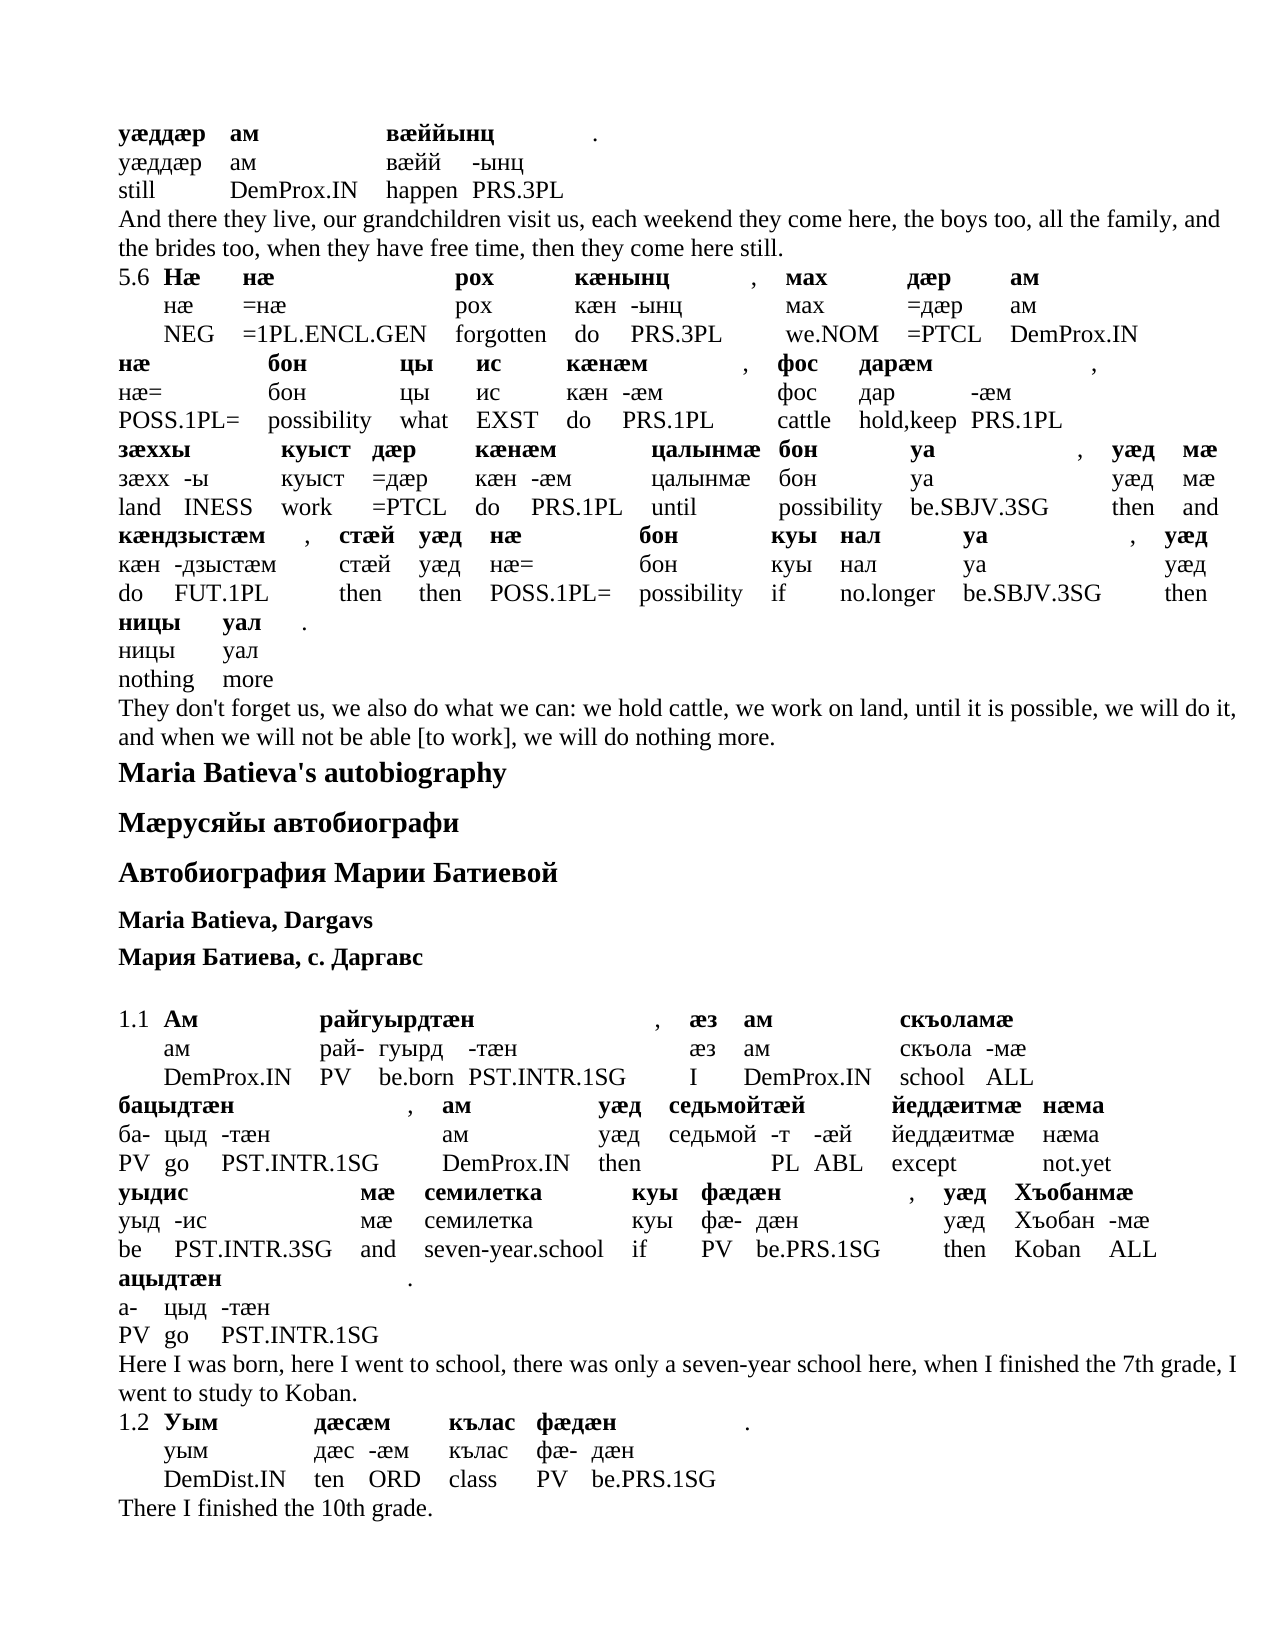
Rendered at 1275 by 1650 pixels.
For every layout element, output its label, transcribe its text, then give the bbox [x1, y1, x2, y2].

text уа [910, 434, 1063, 463]
text , [654, 1004, 675, 1033]
text уыдис [118, 1177, 346, 1205]
text бон [778, 463, 883, 492]
text I [689, 1062, 716, 1090]
text кæндзыстæм [118, 521, 290, 549]
text -мæ [1109, 1205, 1157, 1234]
text фос [777, 348, 845, 377]
text =дæр [907, 291, 982, 319]
text уæд [1164, 521, 1221, 549]
text дæсæм [314, 1407, 435, 1435]
text фæ- [701, 1205, 742, 1234]
text ам [442, 1119, 570, 1148]
text дæн [756, 1205, 881, 1234]
text still [118, 176, 202, 204]
text nothing [118, 664, 194, 693]
text and [1182, 492, 1219, 521]
text NEG [163, 319, 215, 348]
text DemProx.IN [1010, 319, 1138, 348]
text зæххы [118, 434, 267, 463]
text Koban [1014, 1234, 1095, 1263]
text куы [771, 549, 812, 578]
text seven-year.school [424, 1234, 604, 1263]
text -æм [531, 463, 623, 492]
text if [632, 1234, 673, 1263]
text ам [229, 147, 358, 176]
text кæн [566, 377, 608, 406]
text and [360, 1234, 396, 1263]
text , [1077, 434, 1098, 463]
text then [339, 578, 391, 607]
text And there they live, our grandchildren visit us, each weekend they come here, the boys too, all the family, and the brides too, when they have free time, then they come here still. [118, 204, 1249, 262]
text уыд [118, 1205, 160, 1234]
text цы [399, 348, 462, 377]
text куы [632, 1177, 687, 1205]
text кæн [574, 291, 617, 319]
text DemProx.IN [229, 176, 358, 204]
text INESS [183, 492, 253, 521]
text семилетка [424, 1205, 604, 1234]
text =PTCL [907, 319, 982, 348]
text Нæ [163, 262, 228, 291]
text =1PL.ENCL.GEN [242, 319, 427, 348]
text фос [777, 377, 831, 406]
text PRS.1PL [971, 406, 1063, 434]
text -æй [814, 1119, 864, 1148]
text ам [229, 118, 372, 147]
text бон [639, 549, 743, 578]
text , [407, 1090, 428, 1119]
text PST.INTR.1SG [221, 1148, 379, 1177]
text уал [222, 636, 274, 664]
text DemProx.IN [163, 1062, 292, 1090]
text PV [319, 1062, 365, 1090]
text forgotten [455, 319, 547, 348]
text нæма [1042, 1090, 1125, 1119]
text уæд [419, 549, 462, 578]
title Maria Batieva's autobiography [118, 755, 1249, 788]
text ам [163, 1033, 292, 1062]
text ацыдтæн [118, 1263, 393, 1292]
text уæд [943, 1177, 1000, 1205]
text be [118, 1234, 160, 1263]
text =PTCL [372, 492, 447, 521]
text , [751, 262, 772, 291]
text ис [476, 348, 552, 377]
text стæй [339, 521, 405, 549]
text PST.INTR.1SG [468, 1062, 627, 1090]
text school [899, 1062, 972, 1090]
text рай- [319, 1033, 365, 1062]
text . [407, 1263, 428, 1292]
text куы [632, 1205, 673, 1234]
text Ам [163, 1004, 306, 1033]
text Here I was born, here I went to school, there was only a seven-year school here, when I finished the 7th grade, I went to study to Koban. [118, 1349, 1249, 1407]
text фæдæн [701, 1177, 895, 1205]
text ис [476, 377, 538, 406]
text райгуырдтæн [319, 1004, 641, 1033]
text do [118, 578, 160, 607]
text be.PRS.1SG [591, 1464, 716, 1493]
text PV [118, 1148, 150, 1177]
text land [118, 492, 170, 521]
text DemProx.IN [442, 1148, 570, 1177]
text -ынц [472, 147, 564, 176]
text There I finished the 10th grade. [118, 1493, 1249, 1522]
text -ынц [630, 291, 723, 319]
text гуырд [378, 1033, 454, 1062]
text , [742, 348, 763, 377]
text EXST [476, 406, 538, 434]
text , [1129, 521, 1151, 549]
text -æм [971, 377, 1063, 406]
text FUT.1PL [174, 578, 277, 607]
text куыст [281, 463, 344, 492]
text уал [222, 607, 287, 636]
text цыд [164, 1292, 207, 1320]
text кæн [118, 549, 160, 578]
text æз [689, 1033, 716, 1062]
text уым [163, 1435, 286, 1464]
text until [651, 492, 751, 521]
text ALL [1109, 1234, 1157, 1263]
text -тæн [221, 1292, 379, 1320]
text йеддæитмæ [891, 1090, 1029, 1119]
text уæд [598, 1119, 641, 1148]
text DemProx.IN [743, 1062, 872, 1090]
text бон [268, 348, 386, 377]
text PV [118, 1320, 150, 1349]
text do [475, 492, 517, 521]
text Мария Батиева, с. Даргавс [118, 942, 1249, 971]
text ам [442, 1090, 584, 1119]
text Maria Batieva, Dargavs [118, 905, 1249, 934]
text PL [771, 1148, 800, 1177]
title Автобиография Марии Батиевой [118, 855, 1249, 889]
text вæййынц [386, 118, 578, 147]
text then [419, 578, 462, 607]
text мæ [360, 1205, 396, 1234]
title Мæрусяйы автобиографи [118, 805, 1249, 838]
text вæйй [386, 147, 458, 176]
text go [164, 1320, 207, 1349]
text стæй [339, 549, 391, 578]
text not.yet [1042, 1148, 1111, 1177]
text уæд [943, 1205, 986, 1234]
text Уым [163, 1407, 300, 1435]
text -ы [183, 463, 253, 492]
text =нæ [242, 291, 427, 319]
text ба- [118, 1119, 150, 1148]
text more [222, 664, 274, 693]
text . [744, 1407, 765, 1435]
text do [574, 319, 617, 348]
text ам [1010, 262, 1152, 291]
text -æм [622, 377, 714, 406]
text what [399, 406, 448, 434]
text уæд [1112, 434, 1169, 463]
text мах [785, 262, 893, 291]
text happen [386, 176, 458, 204]
text except [891, 1148, 1015, 1177]
text дæр [907, 262, 996, 291]
text бон [778, 434, 896, 463]
text PRS.3PL [630, 319, 723, 348]
text рох [455, 291, 547, 319]
text нал [840, 549, 935, 578]
text скъола [899, 1033, 972, 1062]
text кълас [449, 1435, 509, 1464]
text cattle [777, 406, 831, 434]
text PRS.1PL [531, 492, 623, 521]
text нæ [163, 291, 215, 319]
text we.NOM [785, 319, 879, 348]
text седьмой [669, 1119, 757, 1148]
text POSS.1PL= [489, 578, 611, 607]
text уа [963, 521, 1116, 549]
text дæр [372, 434, 461, 463]
text ам [1010, 291, 1138, 319]
text then [1112, 492, 1155, 521]
text -тæн [468, 1033, 627, 1062]
text no.longer [840, 578, 935, 607]
text then [943, 1234, 986, 1263]
text нæ [118, 348, 254, 377]
text work [281, 492, 344, 521]
text цалынмæ [651, 434, 764, 463]
text -дзыстæм [174, 549, 277, 578]
text PV [536, 1464, 578, 1493]
text be.PRS.1SG [756, 1234, 881, 1263]
text нæ [242, 262, 441, 291]
text ten [314, 1464, 354, 1493]
text дарæм [859, 348, 1077, 377]
text Хъобанмæ [1014, 1177, 1171, 1205]
text ницы [118, 607, 208, 636]
text уæд [1112, 463, 1155, 492]
text цыд [164, 1119, 207, 1148]
text DemDist.IN [163, 1464, 286, 1493]
text ORD [368, 1464, 421, 1493]
text ницы [118, 636, 194, 664]
text Хъобан [1014, 1205, 1095, 1234]
text кæнынц [574, 262, 737, 291]
text а- [118, 1292, 150, 1320]
text ABL [814, 1148, 864, 1177]
text уæд [1164, 549, 1207, 578]
text if [771, 578, 812, 607]
text уæд [419, 521, 476, 549]
text . [592, 118, 613, 147]
text -т [771, 1119, 800, 1148]
text class [449, 1464, 509, 1493]
text йеддæитмæ [891, 1119, 1015, 1148]
text фæ- [536, 1435, 578, 1464]
text PST.INTR.3SG [174, 1234, 333, 1263]
text ALL [986, 1062, 1034, 1090]
text possibility [639, 578, 743, 607]
text фæдæн [536, 1407, 730, 1435]
text -æм [368, 1435, 421, 1464]
text do [566, 406, 608, 434]
text бон [639, 521, 757, 549]
text -мæ [986, 1033, 1034, 1062]
text мæ [1182, 434, 1232, 463]
text 1.1 [118, 1004, 149, 1033]
text be.SBJV.3SG [910, 492, 1049, 521]
text ам [743, 1004, 886, 1033]
text PRS.3PL [472, 176, 564, 204]
text бацыдтæн [118, 1090, 393, 1119]
text скъоламæ [899, 1004, 1048, 1033]
text ам [743, 1033, 872, 1062]
text -ис [174, 1205, 333, 1234]
text семилетка [424, 1177, 618, 1205]
text мах [785, 291, 879, 319]
text кæнæм [475, 434, 637, 463]
text нæ [489, 521, 625, 549]
text then [1164, 578, 1207, 607]
text куыст [281, 434, 358, 463]
text уа [963, 549, 1102, 578]
text possibility [778, 492, 883, 521]
text possibility [268, 406, 372, 434]
text уæддæр [118, 147, 202, 176]
text нæ= [118, 377, 240, 406]
text . [301, 607, 322, 636]
text рох [455, 262, 561, 291]
text hold,keep [859, 406, 957, 434]
text be.SBJV.3SG [963, 578, 1102, 607]
text нæма [1042, 1119, 1111, 1148]
text цалынмæ [651, 463, 751, 492]
text нал [840, 521, 949, 549]
text They don't forget us, we also do what we can: we hold cattle, we work on land, until it is possible, we will do it, and when we will not be able [to work], we will do nothing more. [118, 693, 1249, 751]
text 1.2 [118, 1407, 149, 1435]
text дæн [591, 1435, 716, 1464]
text , [1091, 348, 1112, 377]
text æз [689, 1004, 729, 1033]
text дар [859, 377, 957, 406]
text =дæр [372, 463, 447, 492]
text кълас [449, 1407, 522, 1435]
text зæхх [118, 463, 170, 492]
text уæд [598, 1090, 655, 1119]
text кæн [475, 463, 517, 492]
text PRS.1PL [622, 406, 714, 434]
text -тæн [221, 1119, 379, 1148]
text уа [910, 463, 1049, 492]
text POSS.1PL= [118, 406, 240, 434]
text PST.INTR.1SG [221, 1320, 379, 1349]
text , [304, 521, 325, 549]
text , [908, 1177, 929, 1205]
text PV [701, 1234, 742, 1263]
text уæддæр [118, 118, 216, 147]
text цы [399, 377, 448, 406]
text нæ= [489, 549, 611, 578]
text кæнæм [566, 348, 728, 377]
text go [164, 1148, 207, 1177]
text дæс [314, 1435, 354, 1464]
text бон [268, 377, 372, 406]
text be.born [378, 1062, 454, 1090]
text мæ [1182, 463, 1219, 492]
text куы [771, 521, 826, 549]
text седьмойтæй [669, 1090, 878, 1119]
text 5.6 [118, 262, 149, 291]
text мæ [360, 1177, 410, 1205]
text then [598, 1148, 641, 1177]
